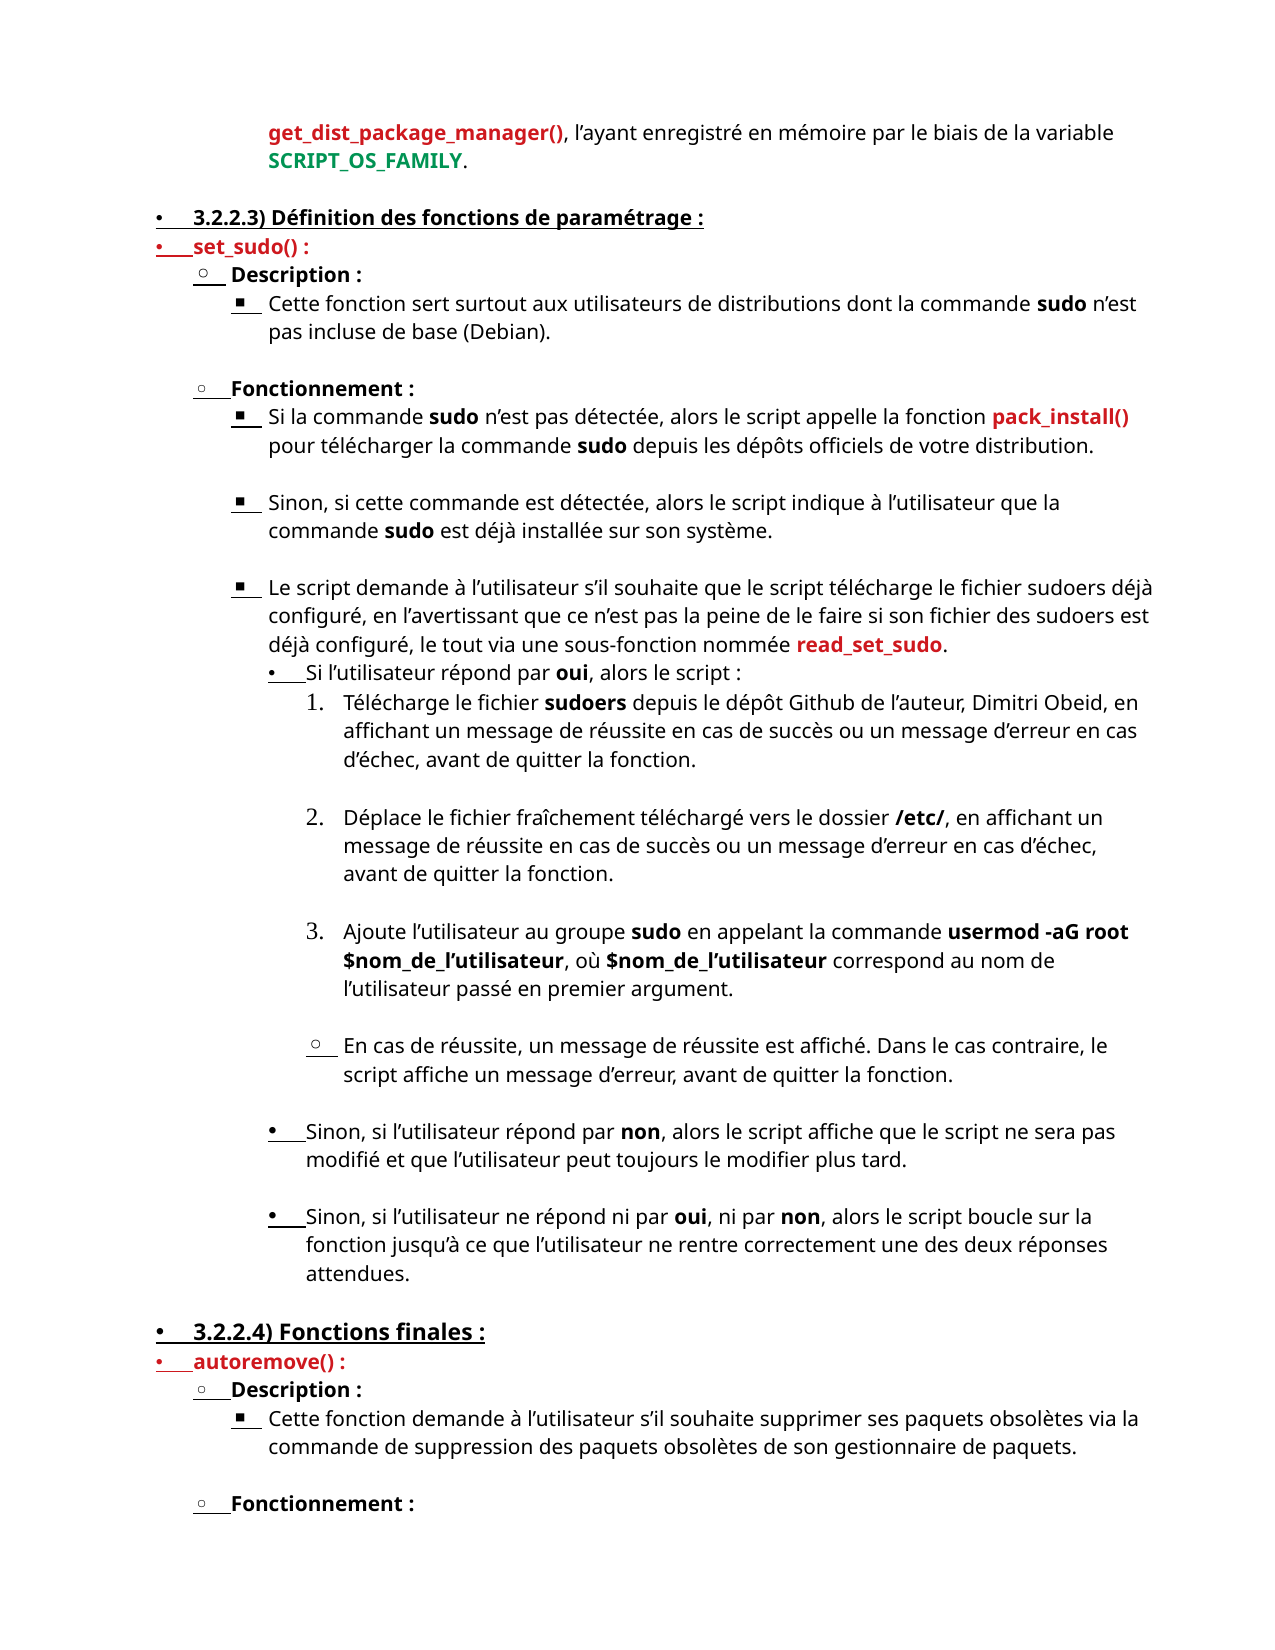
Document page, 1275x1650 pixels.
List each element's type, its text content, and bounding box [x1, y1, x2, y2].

list Description : [193, 260, 1157, 289]
list 3.2.2.4) Fonctions finales : [156, 1316, 1157, 1347]
list Description : [193, 1376, 1157, 1404]
list Fonctionnement : [193, 374, 1157, 402]
list Sinon, si cette commande est détectée, alors le script indique à l’utilisateur que la commande sudo est déjà installée sur son système. [231, 488, 1157, 545]
list Si la commande sudo n’est pas détectée, alors le script appelle la fonction pack_install() pour télécharger la commande sudo depuis les dépôts officiels de votre distribution. [231, 402, 1157, 459]
list get_dist_package_manager(), l’ayant enregistré en mémoire par le biais de la variable SCRIPT_OS_FAMILY. [231, 118, 1157, 175]
list Sinon, si l’utilisateur répond par non, alors le script affiche que le script ne sera pas modifié et que l’utilisateur peut toujours le modifier plus tard. [268, 1117, 1157, 1174]
list Cette fonction demande à l’utilisateur s’il souhaite supprimer ses paquets obsolètes via la commande de suppression des paquets obsolètes de son gestionnaire de paquets. [231, 1404, 1157, 1461]
list 3.2.2.3) Définition des fonctions de paramétrage : [156, 203, 1157, 232]
list Le script demande à l’utilisateur s’il souhaite que le script télécharge le fichier sudoers déjà configuré, en l’avertissant que ce n’est pas la peine de le faire si son fichier des sudoers est déjà configuré, le tout via une sous-fonction nommée read_set_sudo. [231, 573, 1157, 658]
list Fonctionnement : [193, 1489, 1157, 1518]
list Télécharge le fichier sudoers depuis le dépôt Github de l’auteur, Dimitri Obeid, en affichant un message de réussite en cas de succès ou un message d’erreur en cas d’échec, avant de quitter la fonction. [306, 687, 1157, 773]
list Ajoute l’utilisateur au groupe sudo en appelant la commande usermod -aG root $nom_de_l’utilisateur, où $nom_de_l’utilisateur correspond au nom de l’utilisateur passé en premier argument. [306, 916, 1157, 1003]
list autoremove() : [156, 1347, 1157, 1376]
list set_sudo() : [156, 232, 1157, 260]
list Sinon, si l’utilisateur ne répond ni par oui, ni par non, alors le script boucle sur la fonction jusqu’à ce que l’utilisateur ne rentre correctement une des deux réponses attendues. [268, 1202, 1157, 1287]
list Si l’utilisateur répond par oui, alors le script : [268, 658, 1157, 687]
list Déplace le fichier fraîchement téléchargé vers le dossier /etc/, en affichant un message de réussite en cas de succès ou un message d’erreur en cas d’échec, avant de quitter la fonction. [306, 802, 1157, 888]
list En cas de réussite, un message de réussite est affiché. Dans le cas contraire, le script affiche un message d’erreur, avant de quitter la fonction. [306, 1032, 1157, 1088]
list Cette fonction sert surtout aux utilisateurs de distributions dont la commande sudo n’est pas incluse de base (Debian). [231, 289, 1157, 346]
